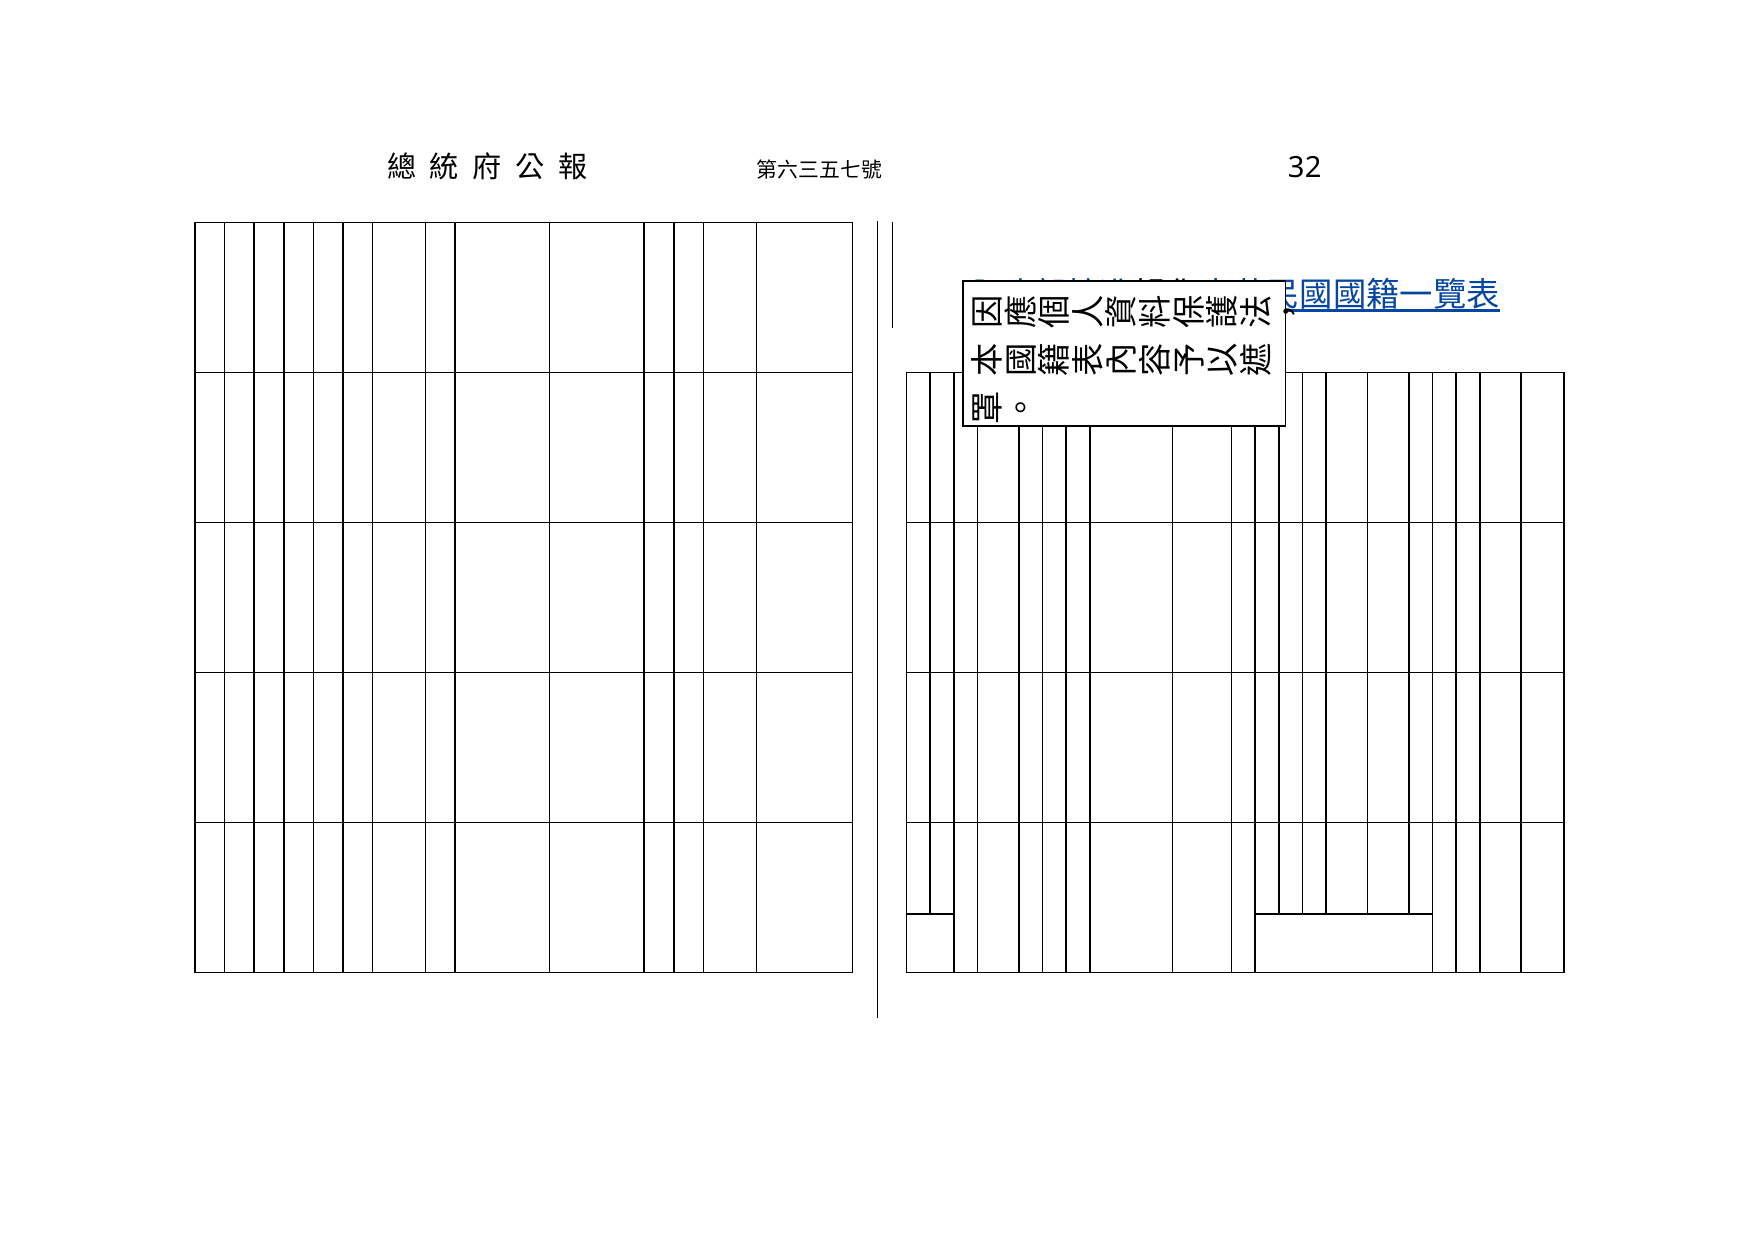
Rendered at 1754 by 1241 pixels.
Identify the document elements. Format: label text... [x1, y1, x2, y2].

table_cell [314, 823, 342, 972]
table_cell [225, 223, 253, 372]
table_cell [1457, 673, 1479, 822]
table_cell [675, 223, 703, 372]
table_cell [931, 523, 953, 672]
table_cell [1522, 823, 1563, 972]
table_cell [196, 523, 224, 672]
table_cell [373, 523, 425, 672]
table_cell [704, 523, 756, 672]
table_cell [1173, 823, 1231, 972]
table_header [1043, 427, 1065, 522]
table_cell [1433, 523, 1455, 672]
table_cell [373, 373, 425, 522]
table_cell [675, 373, 703, 522]
table_cell [550, 523, 643, 672]
table_cell [1020, 673, 1042, 822]
table_cell [645, 223, 673, 372]
table_cell [1368, 523, 1408, 672]
table_cell [225, 373, 253, 522]
table_cell [344, 823, 372, 972]
table_cell [1256, 915, 1432, 972]
table_cell [1256, 523, 1278, 672]
table_cell [1303, 823, 1325, 913]
table_cell [550, 223, 643, 372]
table_cell [373, 823, 425, 972]
table_cell [1303, 523, 1325, 672]
table_cell [1256, 823, 1278, 913]
table_cell [1433, 673, 1455, 822]
table_cell [456, 373, 549, 522]
table_cell [1327, 823, 1367, 913]
table_cell [426, 673, 454, 822]
table_cell [196, 823, 224, 972]
table_cell [704, 223, 756, 372]
table_cell [1091, 523, 1172, 672]
table_cell [255, 823, 283, 972]
table_header [1368, 373, 1408, 522]
table_cell [675, 823, 703, 972]
table_cell [285, 673, 313, 822]
table_cell [1457, 523, 1479, 672]
table_cell [225, 523, 253, 672]
table_cell [645, 373, 673, 522]
table_cell [1410, 523, 1432, 672]
table_cell [907, 823, 929, 913]
text 內政部核准歸化中華民國國籍一覽表 [907, 222, 1559, 328]
table_cell [1091, 823, 1172, 972]
table_cell [645, 673, 673, 822]
table_cell [550, 823, 643, 972]
table_cell [344, 673, 372, 822]
table_cell [955, 823, 977, 972]
table_cell [1522, 523, 1563, 672]
table_cell [931, 673, 953, 822]
table_cell [1173, 673, 1231, 822]
table_cell [456, 523, 549, 672]
table_cell [1481, 673, 1520, 822]
table_cell [1232, 523, 1254, 672]
table_cell [314, 373, 342, 522]
table_cell [1020, 823, 1042, 972]
table_cell [314, 223, 342, 372]
table_cell [1522, 673, 1563, 822]
table_cell [1280, 673, 1302, 822]
table_cell [1368, 673, 1408, 822]
table_cell [1303, 673, 1325, 822]
table_cell [1410, 823, 1432, 913]
table_cell [704, 823, 756, 972]
table_header [978, 427, 1018, 522]
table_cell [1043, 823, 1065, 972]
table_cell [1457, 823, 1479, 972]
table_header [1457, 373, 1479, 522]
table_cell [1327, 523, 1367, 672]
table_cell [344, 223, 372, 372]
table_cell [978, 523, 1018, 672]
table_header [1067, 427, 1089, 522]
table_cell [285, 373, 313, 522]
table_header [1303, 373, 1325, 522]
table_cell [704, 373, 756, 522]
table_cell [196, 673, 224, 822]
table_cell [757, 223, 852, 372]
table_cell [978, 673, 1018, 822]
table_cell [1433, 823, 1455, 972]
table_cell [1481, 523, 1520, 672]
table_cell [1091, 673, 1172, 822]
table_cell [550, 373, 643, 522]
table_cell [456, 223, 549, 372]
table_cell [1280, 823, 1302, 913]
table_cell [1410, 673, 1432, 822]
table_cell [456, 673, 549, 822]
table_cell [373, 223, 425, 372]
table_cell [456, 823, 549, 972]
table_header [1091, 427, 1172, 522]
table_cell [314, 673, 342, 822]
table_header [1327, 373, 1367, 522]
table_cell [373, 673, 425, 822]
table_cell [1173, 523, 1231, 672]
table_cell [955, 673, 977, 822]
table_cell [1232, 673, 1254, 822]
table_cell [1232, 823, 1254, 972]
table_cell [285, 223, 313, 372]
table_header [1410, 373, 1432, 522]
table_cell [255, 523, 283, 672]
table_cell [426, 373, 454, 522]
table_cell [1368, 823, 1408, 913]
table_cell [675, 523, 703, 672]
table_cell [931, 823, 953, 913]
table_cell [255, 373, 283, 522]
table_cell [196, 373, 224, 522]
table_cell [1043, 673, 1065, 822]
table_cell [907, 915, 953, 972]
table_cell [550, 673, 643, 822]
table_cell [757, 373, 852, 522]
table_header [1232, 427, 1254, 522]
table_header [907, 373, 929, 522]
table_cell [225, 823, 253, 972]
table_header [955, 373, 977, 522]
table_header [1256, 427, 1278, 522]
table_cell [1067, 673, 1089, 822]
table_header [1522, 373, 1563, 522]
table_cell [1020, 523, 1042, 672]
table_header [1020, 427, 1042, 522]
table_cell [426, 223, 454, 372]
table_cell [907, 673, 929, 822]
table_cell [645, 523, 673, 672]
table_header [1433, 373, 1455, 522]
table_cell [196, 223, 224, 372]
table_cell [757, 673, 852, 822]
table_cell [255, 223, 283, 372]
table_header [1280, 373, 1302, 522]
table_cell [1043, 523, 1065, 672]
table_cell [285, 823, 313, 972]
table_header [931, 373, 953, 522]
table_cell [285, 523, 313, 672]
table_cell [704, 673, 756, 822]
table_cell [1280, 523, 1302, 672]
table_cell [255, 673, 283, 822]
table_cell [978, 823, 1018, 972]
table_cell [1481, 823, 1520, 972]
table_cell [225, 673, 253, 822]
table_cell [426, 823, 454, 972]
table_cell [757, 823, 852, 972]
table_cell [955, 523, 977, 672]
table_header [1173, 427, 1231, 522]
table_cell [426, 523, 454, 672]
table_cell [314, 523, 342, 672]
table_cell [1256, 673, 1278, 822]
table_cell [757, 523, 852, 672]
table_cell [1327, 673, 1367, 822]
table_cell [344, 373, 372, 522]
table_cell [645, 823, 673, 972]
table_cell [344, 523, 372, 672]
table_header [1481, 373, 1520, 522]
table_cell [1067, 523, 1089, 672]
table_cell [907, 523, 929, 672]
table_cell [675, 673, 703, 822]
table_cell [1067, 823, 1089, 972]
